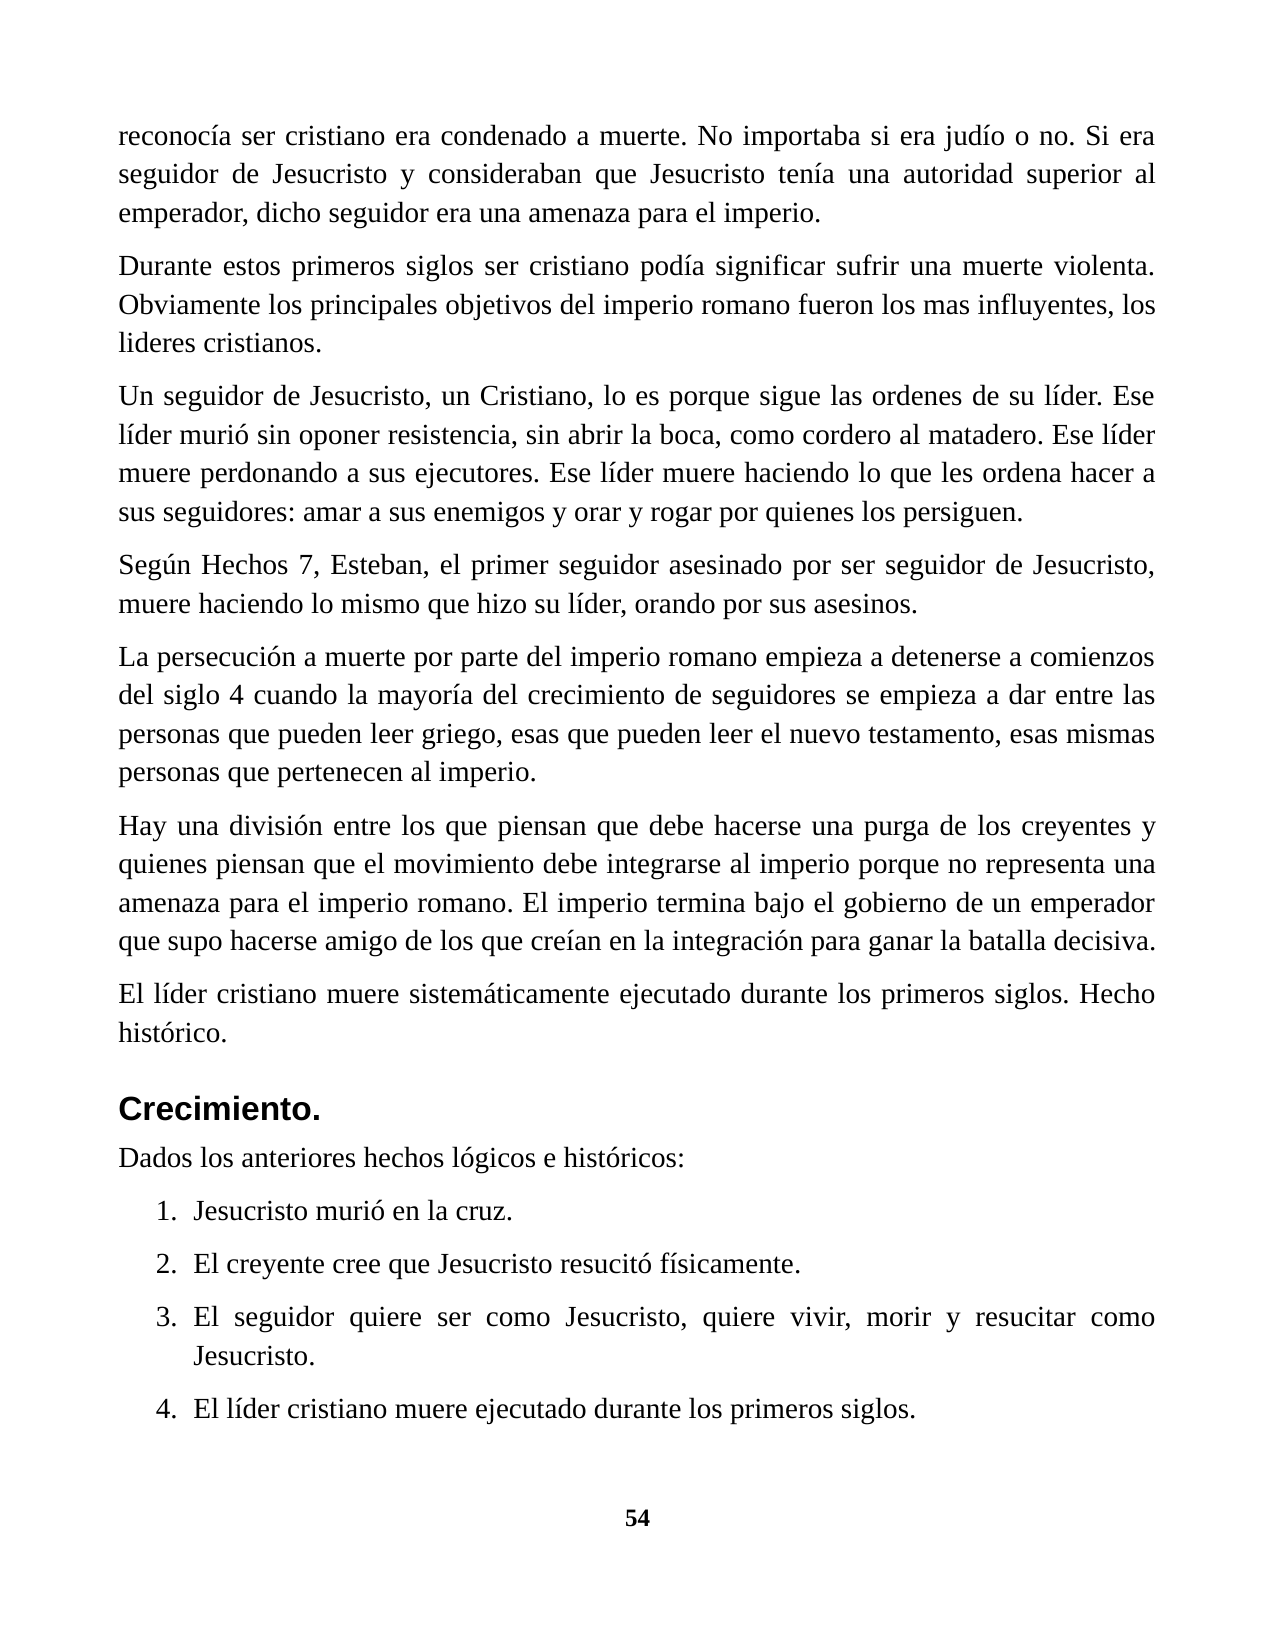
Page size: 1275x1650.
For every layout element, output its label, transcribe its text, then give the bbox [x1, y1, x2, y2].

text Un seguidor de Jesucristo, un Cristiano, lo es porque sigue las ordenes de su líder. Ese líder murió sin oponer resistencia, sin abrir la boca, como cordero al matadero. Ese líder muere perdonando a sus ejecutores. Ese líder muere haciendo lo que les ordena hacer a sus seguidores: amar a sus enemigos y orar y rogar por quienes los persiguen. [118, 378, 1157, 528]
list El líder cristiano muere ejecutado durante los primeros siglos. [156, 1391, 1157, 1425]
text El líder cristiano muere sistemáticamente ejecutado durante los primeros siglos. Hecho histórico. [118, 976, 1157, 1048]
list El creyente cree que Jesucristo resucitó físicamente. [156, 1246, 1157, 1280]
text Dados los anteriores hechos lógicos e históricos: [118, 1140, 1157, 1174]
list El seguidor quiere ser como Jesucristo, quiere vivir, morir y resucitar como Jesucristo. [156, 1299, 1157, 1372]
list Jesucristo murió en la cruz. [156, 1193, 1157, 1227]
text reconocía ser cristiano era condenado a muerte. No importaba si era judío o no. Si era seguidor de Jesucristo y consideraban que Jesucristo tenía una autoridad superior al emperador, dicho seguidor era una amenaza para el imperio. [118, 118, 1157, 229]
text La persecución a muerte por parte del imperio romano empieza a detenerse a comienzos del siglo 4 cuando la mayoría del crecimiento de seguidores se empieza a dar entre las personas que pueden leer griego, esas que pueden leer el nuevo testamento, esas mismas personas que pertenecen al imperio. [118, 639, 1157, 788]
text Hay una división entre los que piensan que debe hacerse una purga de los creyentes y quienes piensan que el movimiento debe integrarse al imperio porque no representa una amenaza para el imperio romano. El imperio termina bajo el gobierno de un emperador que supo hacerse amigo de los que creían en la integración para ganar la batalla decisiva. [118, 808, 1157, 957]
text Durante estos primeros siglos ser cristiano podía significar sufrir una muerte violenta. Obviamente los principales objetivos del imperio romano fueron los mas influyentes, los lideres cristianos. [118, 248, 1157, 359]
subtitle Crecimiento. [118, 1089, 1157, 1128]
text Según Hechos 7, Esteban, el primer seguidor asesinado por ser seguidor de Jesucristo, muere haciendo lo mismo que hizo su líder, orando por sus asesinos. [118, 547, 1157, 619]
